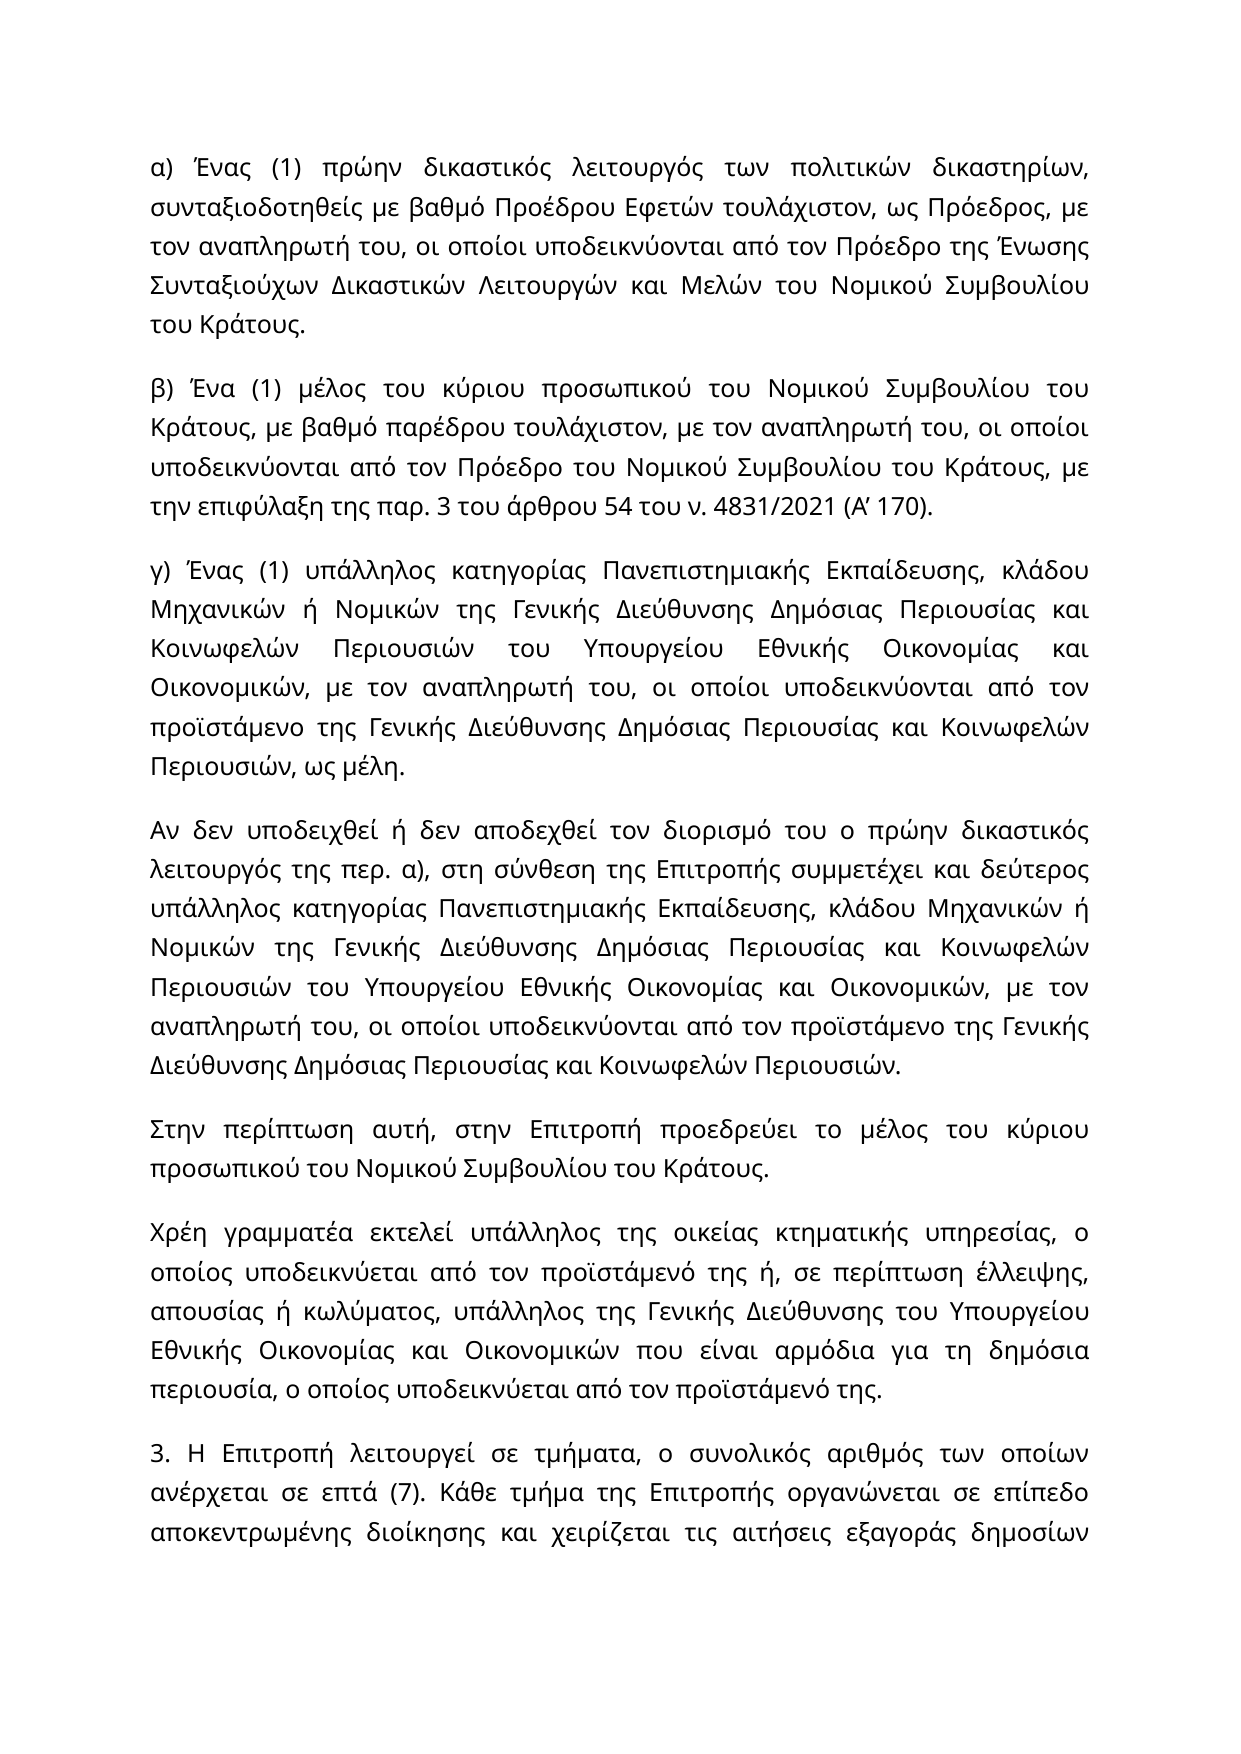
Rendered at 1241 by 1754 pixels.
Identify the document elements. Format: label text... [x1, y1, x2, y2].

text Αν δεν υποδειχθεί ή δεν αποδεχθεί τον διορισμό του ο πρώην δικαστικός λειτουργός της περ. α), στη σύνθεση της Επιτροπής συμμετέχει και δεύτερος υπάλληλος κατηγορίας Πανεπιστημιακής Εκπαίδευσης, κλάδου Μηχανικών ή Νομικών της Γενικής Διεύθυνσης Δημόσιας Περιουσίας και Κοινωφελών Περιουσιών του Υπουργείου Εθνικής Οικονομίας και Οικονομικών, με τον αναπληρωτή του, οι οποίοι υποδεικνύονται από τον προϊστάμενο της Γενικής Διεύθυνσης Δημόσιας Περιουσίας και Κοινωφελών Περιουσιών. [150, 812, 1090, 1082]
text α) Ένας (1) πρώην δικαστικός λειτουργός των πολιτικών δικαστηρίων, συνταξιοδοτηθείς με βαθμό Προέδρου Εφετών τουλάχιστον, ως Πρόεδρος, με τον αναπληρωτή του, οι οποίοι υποδεικνύονται από τον Πρόεδρο της Ένωσης Συνταξιούχων Δικαστικών Λειτουργών και Μελών του Νομικού Συμβουλίου του Κράτους. [150, 150, 1090, 341]
text β) Ένα (1) μέλος του κύριου προσωπικού του Νομικού Συμβουλίου του Κράτους, με βαθμό παρέδρου τουλάχιστον, με τον αναπληρωτή του, οι οποίοι υποδεικνύονται από τον Πρόεδρο του Νομικού Συμβουλίου του Κράτους, με την επιφύλαξη της παρ. 3 του άρθρου 54 του ν. 4831/2021 (Α’ 170). [150, 371, 1090, 522]
text 3. Η Επιτροπή λειτουργεί σε τμήματα, ο συνολικός αριθμός των οποίων ανέρχεται σε επτά (7). Κάθε τμήμα της Επιτροπής οργανώνεται σε επίπεδο αποκεντρωμένης διοίκησης και χειρίζεται τις αιτήσεις εξαγοράς δημοσίων [150, 1436, 1090, 1548]
text γ) Ένας (1) υπάλληλος κατηγορίας Πανεπιστημιακής Εκπαίδευσης, κλάδου Μηχανικών ή Νομικών της Γενικής Διεύθυνσης Δημόσιας Περιουσίας και Κοινωφελών Περιουσιών του Υπουργείου Εθνικής Οικονομίας και Οικονομικών, με τον αναπληρωτή του, οι οποίοι υποδεικνύονται από τον προϊστάμενο της Γενικής Διεύθυνσης Δημόσιας Περιουσίας και Κοινωφελών Περιουσιών, ως μέλη. [150, 552, 1090, 782]
text Στην περίπτωση αυτή, στην Επιτροπή προεδρεύει το μέλος του κύριου προσωπικού του Νομικού Συμβουλίου του Κράτους. [150, 1112, 1090, 1185]
text Χρέη γραμματέα εκτελεί υπάλληλος της οικείας κτηματικής υπηρεσίας, ο οποίος υποδεικνύεται από τον προϊστάμενό της ή, σε περίπτωση έλλειψης, απουσίας ή κωλύματος, υπάλληλος της Γενικής Διεύθυνσης του Υπουργείου Εθνικής Οικονομίας και Οικονομικών που είναι αρμόδια για τη δημόσια περιουσία, ο οποίος υποδεικνύεται από τον προϊστάμενό της. [150, 1215, 1090, 1406]
